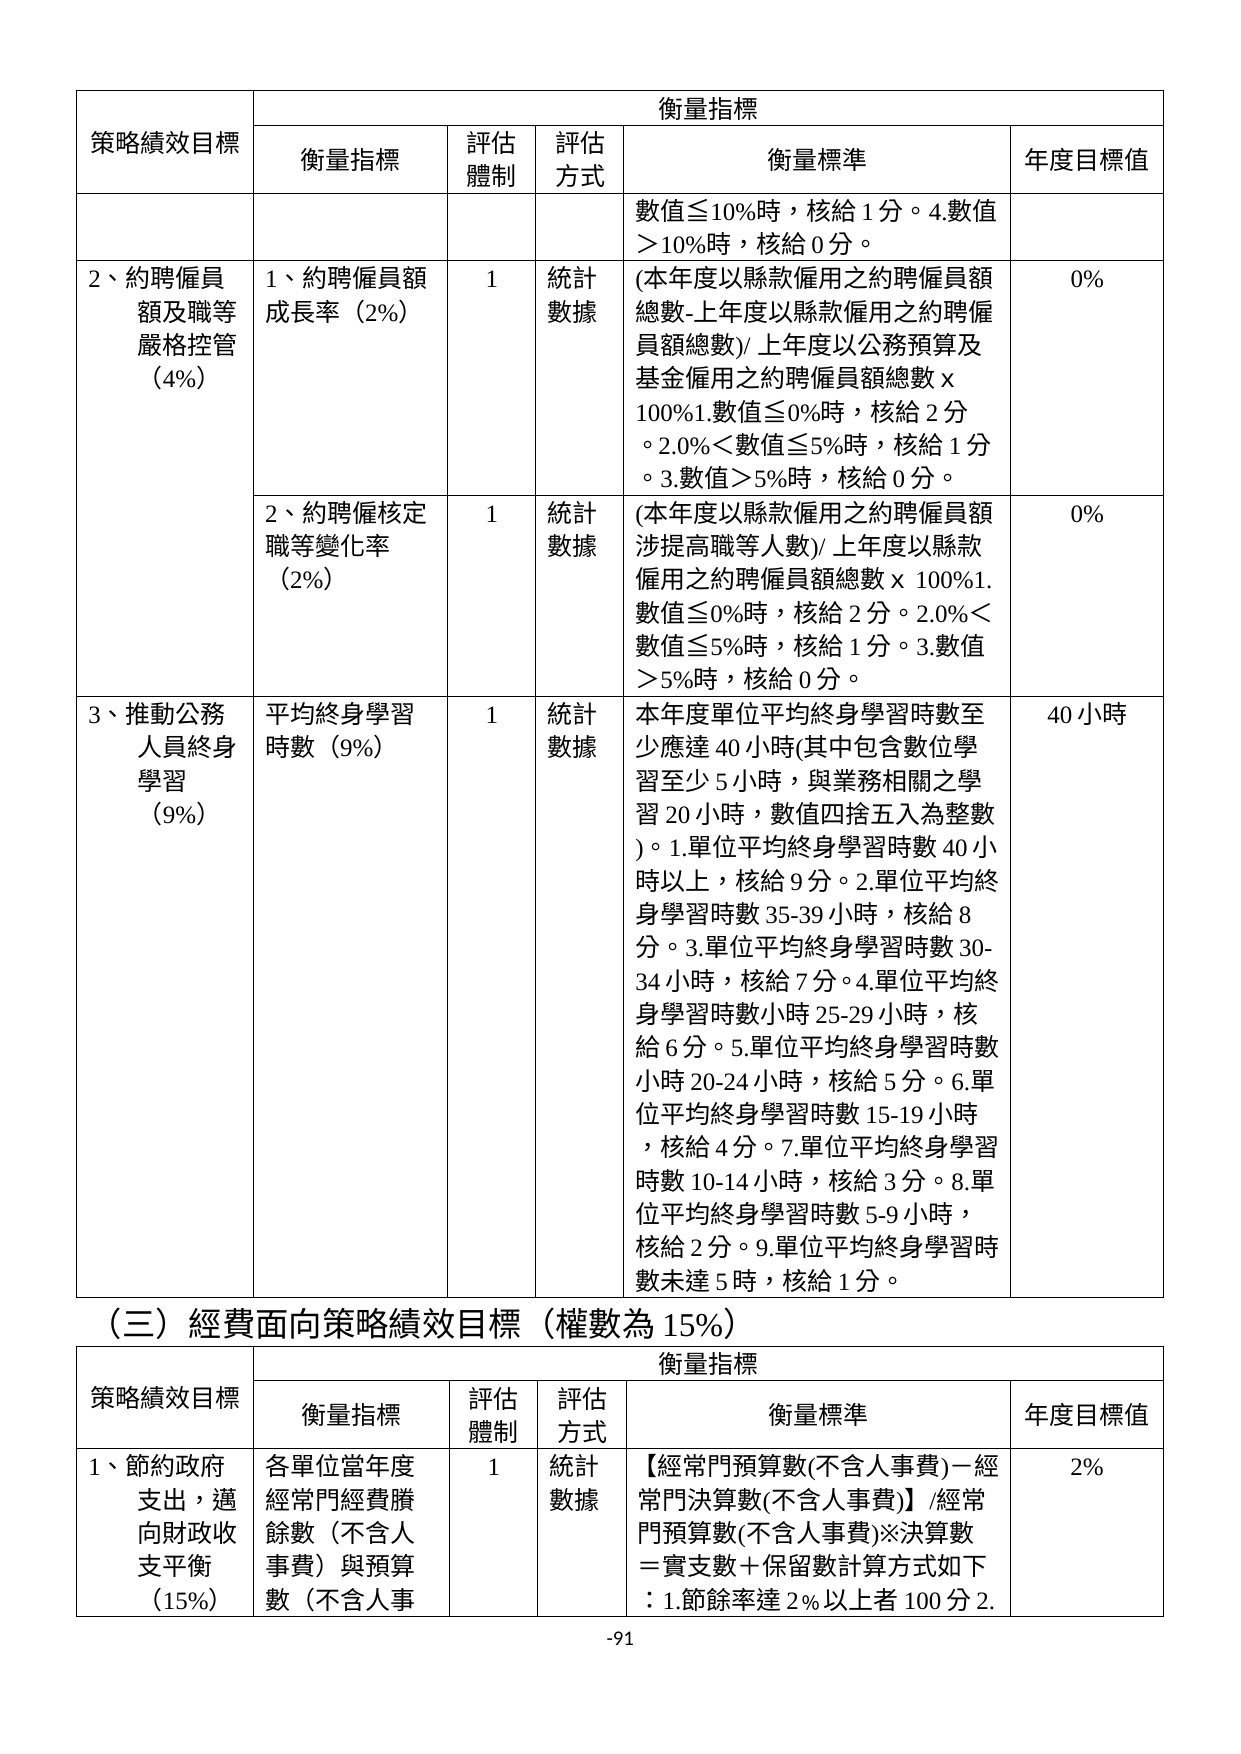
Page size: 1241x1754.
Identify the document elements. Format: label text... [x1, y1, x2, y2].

table_header 策略績效目標 [77, 91, 253, 192]
table_cell (本年度以縣款僱用之約聘僱員額涉提高職等人數)/ 上年度以縣款僱用之約聘僱員額總數ｘ100%1.數值≦0%時，核給2分。2.0%＜數值≦5%時，核給1分。3.數值＞5%時，核給0分。 [624, 496, 1010, 696]
table_cell 評估體制 [448, 126, 535, 192]
table_cell [254, 194, 447, 260]
table_header 衡量指標 [254, 1347, 1163, 1380]
table_cell 2、約聘僱核定職等變化率（2%） [254, 496, 447, 696]
table_cell 評估方式 [536, 126, 623, 192]
table_cell 1 [448, 261, 535, 494]
table_cell 本年度單位平均終身學習時數至少應達40小時(其中包含數位學習至少5小時，與業務相關之學習20小時，數值四捨五入為整數)。1.單位平均終身學習時數40小時以上，核給9分。2.單位平均終身學習時數35-39小時，核給8分。3.單位平均終身學習時數30-34小時，核給7分。4.單位平均終身學習時數小時25-29小時，核給6分。5.單位平均終身學習時數小時20-24小時，核給5分。6.單位平均終身學習時數15-19小時，核給4分。7.單位平均終身學習時數10-14小時，核給3分。8.單位平均終身學習時數5-9小時，核給2分。9.單位平均終身學習時數未達5時，核給1分。 [624, 697, 1010, 1297]
table_cell 1 [448, 697, 535, 1297]
text （三）經費面向策略績效目標（權數為15%） [88, 1298, 1152, 1346]
table_cell 統計數據 [536, 261, 623, 494]
table_cell 推動公務人員終身學習（9%） [77, 697, 253, 1297]
table_cell 年度目標值 [1011, 1381, 1163, 1448]
table_cell [536, 194, 623, 260]
table_cell 各單位當年度經常門經費賸餘數（不含人事費）與預算數（不含人事 [254, 1449, 449, 1616]
table_cell 節約政府支出，邁向財政收支平衡（15%） [77, 1449, 253, 1616]
table_cell 0% [1011, 261, 1163, 494]
table_cell [448, 194, 535, 260]
table_cell (本年度以縣款僱用之約聘僱員額總數-上年度以縣款僱用之約聘僱員額總數)/ 上年度以公務預算及基金僱用之約聘僱員額總數ｘ100%1.數值≦0%時，核給2分。2.0%＜數值≦5%時，核給1分。3.數值＞5%時，核給0分。 [624, 261, 1010, 494]
table_cell 1、約聘僱員額成長率（2%） [254, 261, 447, 494]
table_cell 約聘僱員額及職等嚴格控管（4%） [77, 261, 253, 494]
table_header 衡量指標 [254, 91, 1163, 125]
table_cell 1 [448, 496, 535, 696]
table_cell [77, 194, 253, 260]
table_cell 衡量標準 [624, 126, 1010, 192]
table_header 策略績效目標 [77, 1347, 253, 1448]
table_cell 統計數據 [536, 496, 623, 696]
table_cell 評估方式 [538, 1381, 626, 1448]
table_cell 統計數據 [536, 697, 623, 1297]
table_cell 衡量標準 [627, 1381, 1010, 1448]
table_cell 評估體制 [450, 1381, 537, 1448]
table_cell [77, 495, 253, 696]
table_cell 衡量指標 [254, 126, 447, 192]
table_cell 1 [450, 1449, 537, 1616]
table_cell 2% [1011, 1449, 1163, 1616]
table_cell 平均終身學習時數（9%） [254, 697, 447, 1297]
table_cell 統計數據 [538, 1449, 626, 1616]
table_cell 0% [1011, 496, 1163, 696]
table_cell [1011, 194, 1163, 260]
table_cell 40小時 [1011, 697, 1163, 1297]
table_cell 【經常門預算數(不含人事費)－經常門決算數(不含人事費)】/經常門預算數(不含人事費)※決算數＝實支數＋保留數計算方式如下：1.節餘率達2﹪以上者100分2. [627, 1449, 1010, 1616]
table_cell 年度目標值 [1011, 126, 1163, 192]
table_cell 數值≦10%時，核給1分。4.數值＞10%時，核給0分。 [624, 194, 1010, 260]
table_cell 衡量指標 [254, 1381, 449, 1448]
